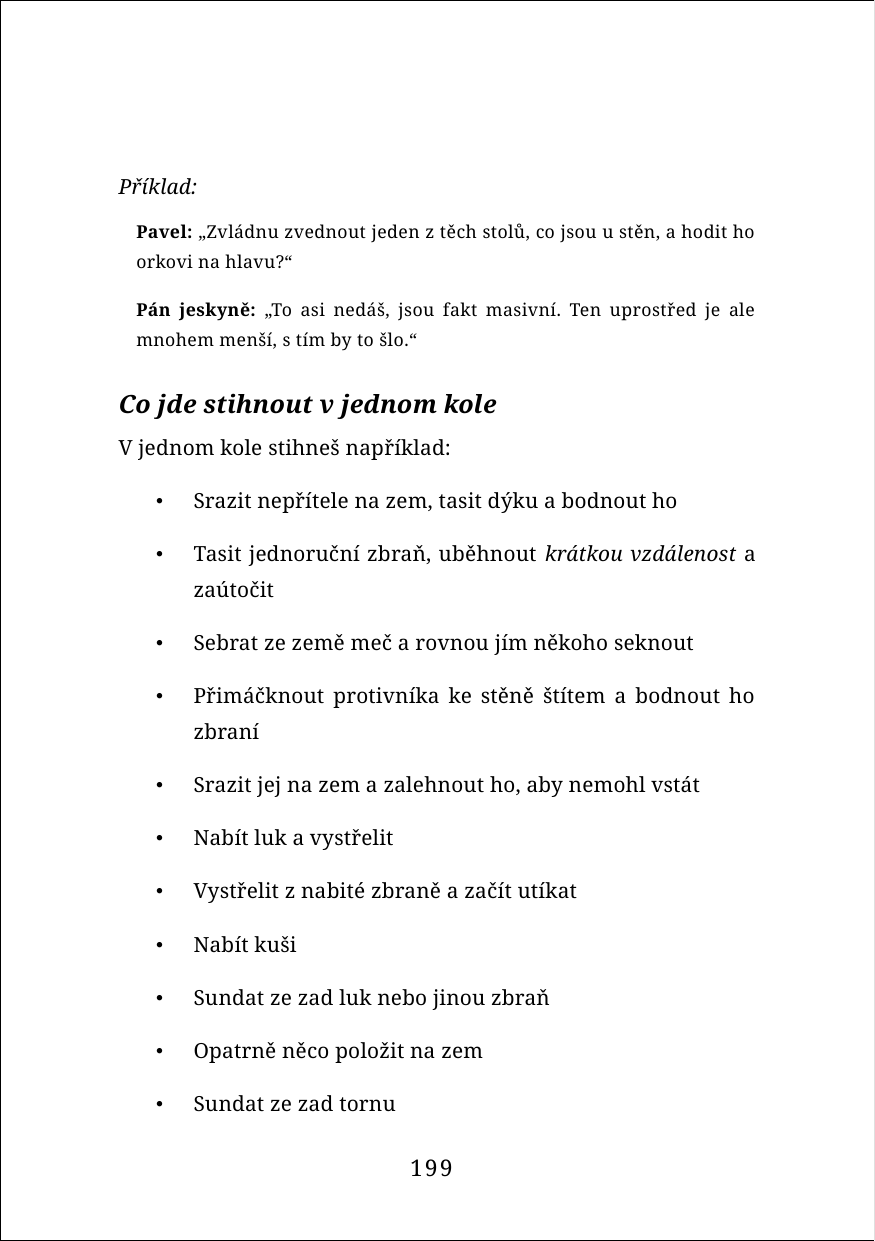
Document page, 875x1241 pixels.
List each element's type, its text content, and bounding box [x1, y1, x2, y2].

text Příklad: [118, 172, 756, 200]
list Sundat ze zad luk nebo jinou zbraň [156, 983, 756, 1011]
subtitle Co jde stihnout v jednom kole [118, 387, 756, 421]
list Nabít luk a vystřelit [156, 823, 756, 852]
list Přimáčknout protivníka ke stěně štítem a bodnout ho zbraní [156, 681, 756, 745]
list Srazit jej na zem a zalehnout ho, aby nemohl vstát [156, 770, 756, 798]
list Srazit nepřítele na zem, tasit dýku a bodnout ho [156, 486, 756, 514]
text V jednom kole stihneš například: [118, 433, 756, 461]
list Sundat ze zad tornu [156, 1089, 756, 1118]
text Pavel: „Zvládnu zvednout jeden z těch stolů, co jsou u stěn, a hodit ho orkovi na hlavu?“ [136, 219, 756, 273]
list Vystřelit z nabité zbraně a začít utíkat [156, 877, 756, 905]
list Tasit jednoruční zbraň, uběhnout krátkou vzdálenost a zaútočit [156, 539, 756, 603]
text Pán jeskyně: „To asi nedáš, jsou fakt masivní. Ten uprostřed je ale mnohem menší, s tím by to šlo.“ [136, 297, 756, 352]
list Opatrně něco položit na zem [156, 1036, 756, 1065]
list Nabít kuši [156, 930, 756, 958]
list Sebrat ze země meč a rovnou jím někoho seknout [156, 628, 756, 657]
